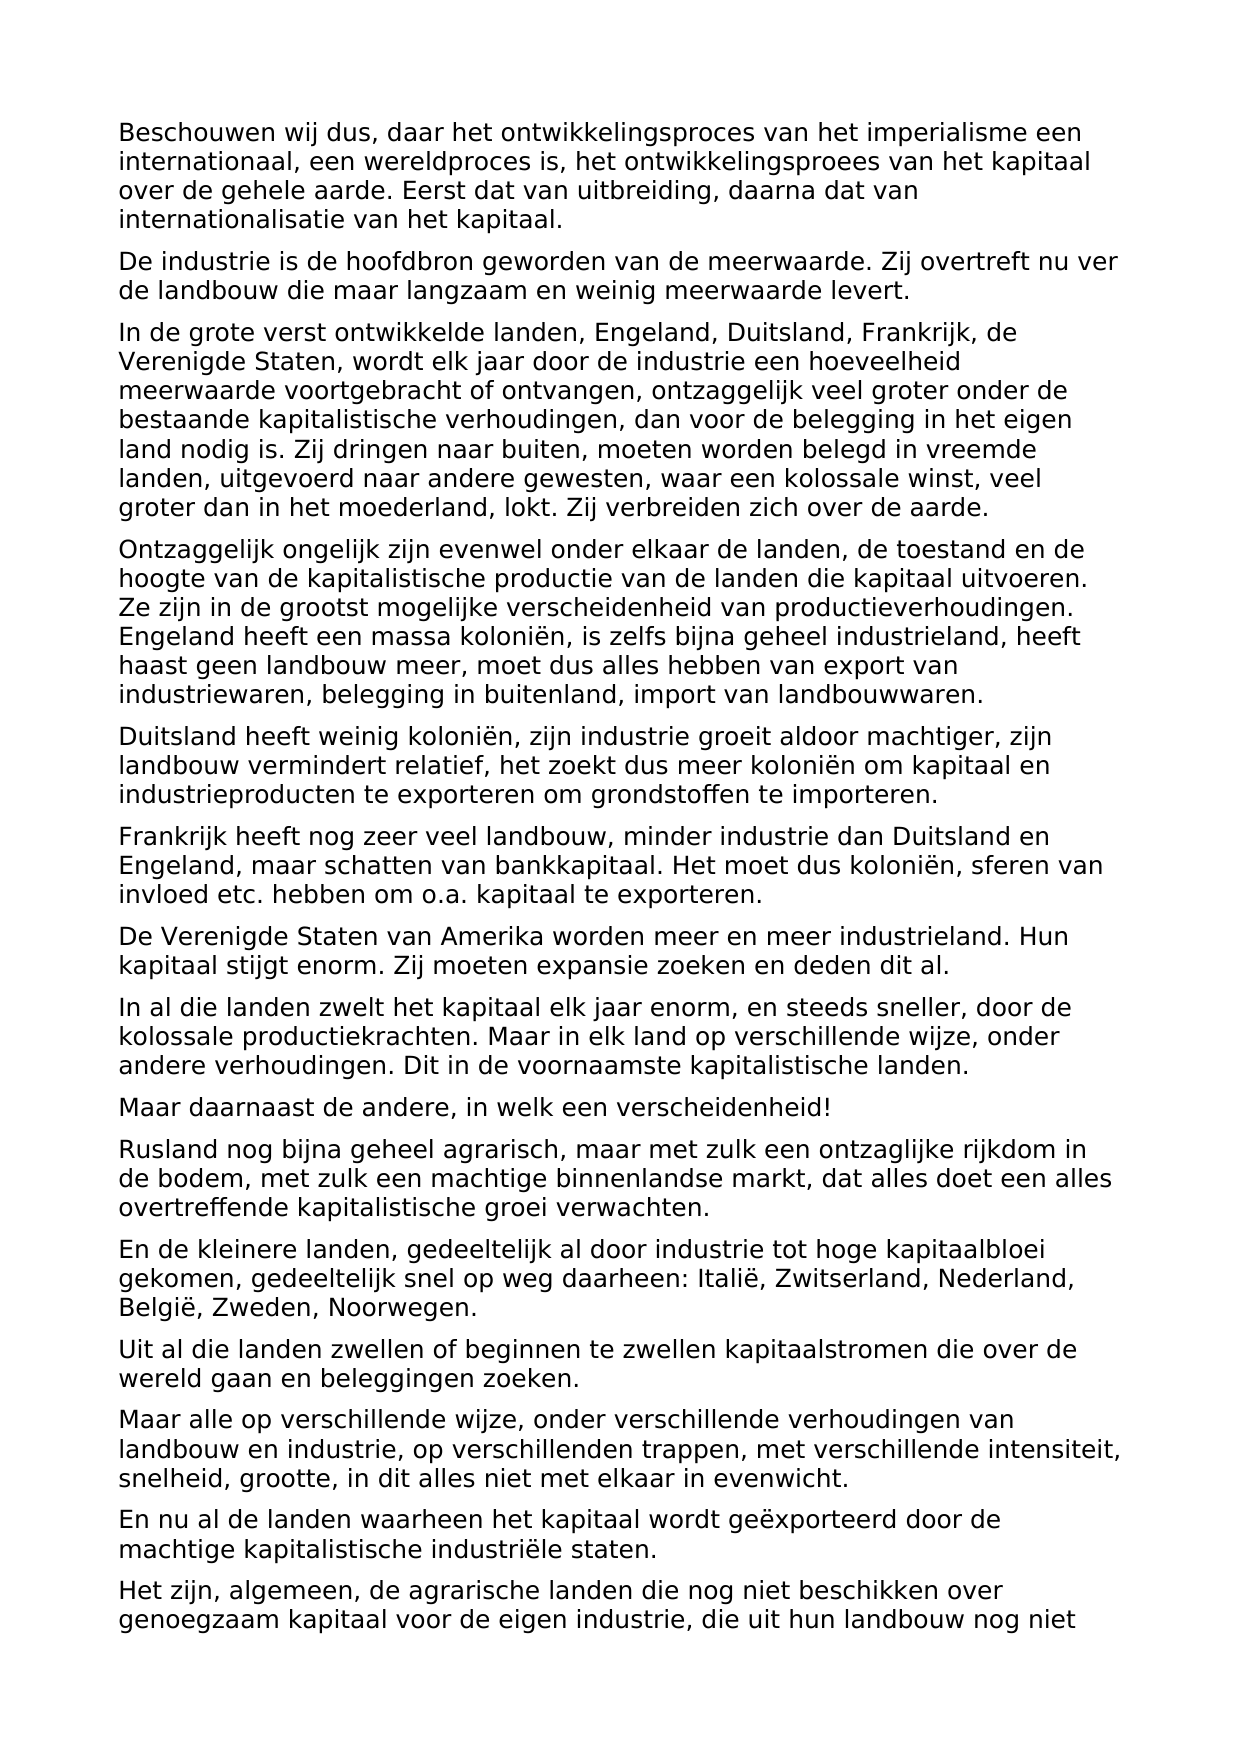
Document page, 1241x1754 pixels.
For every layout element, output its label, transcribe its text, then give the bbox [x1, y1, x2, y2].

text De Verenigde Staten van Amerika worden meer en meer industrieland. Hun kapitaal stijgt enorm. Zij moeten expansie zoeken en deden dit al. [118, 922, 1122, 981]
text Rusland nog bijna geheel agrarisch, maar met zulk een ontzaglijke rijkdom in de bodem, met zulk een machtige binnenlandse markt, dat alles doet een alles overtreffende kapitalistische groei verwachten. [118, 1135, 1122, 1222]
text En de kleinere landen, gedeeltelijk al door industrie tot hoge kapitaalbloei gekomen, gedeeltelijk snel op weg daarheen: Italië, Zwitserland, Nederland, België, Zweden, Noorwegen. [118, 1235, 1122, 1322]
text En nu al de landen waarheen het kapitaal wordt geëxporteerd door de machtige kapitalistische industriële staten. [118, 1506, 1122, 1564]
text Duitsland heeft weinig koloniën, zijn industrie groeit aldoor machtiger, zijn landbouw vermindert relatief, het zoekt dus meer koloniën om kapitaal en industrieproducten te exporteren om grondstoffen te importeren. [118, 722, 1122, 810]
text Frankrijk heeft nog zeer veel landbouw, minder industrie dan Duitsland en Engeland, maar schatten van bankkapitaal. Het moet dus koloniën, sferen van invloed etc. hebben om o.a. kapitaal te exporteren. [118, 822, 1122, 910]
text Ontzaggelijk ongelijk zijn evenwel onder elkaar de landen, de toestand en de hoogte van de kapitalistische productie van de landen die kapitaal uitvoeren. Ze zijn in de grootst mogelijke verscheidenheid van productieverhoudingen. Engeland heeft een massa koloniën, is zelfs bijna geheel industrieland, heeft haast geen landbouw meer, moet dus alles hebben van export van industriewaren, belegging in buitenland, import van landbouwwaren. [118, 535, 1122, 710]
text Maar daarnaast de andere, in welk een verscheidenheid! [118, 1093, 1122, 1122]
text Beschouwen wij dus, daar het ontwikkelingsproces van het imperialisme een internationaal, een wereldproces is, het ontwikkelingsproees van het kapitaal over de gehele aarde. Eerst dat van uitbreiding, daarna dat van internationalisatie van het kapitaal. [118, 118, 1122, 235]
text In al die landen zwelt het kapitaal elk jaar enorm, en steeds sneller, door de kolossale productiekrachten. Maar in elk land op verschillende wijze, onder andere verhoudingen. Dit in de voornaamste kapitalistische landen. [118, 993, 1122, 1081]
text Uit al die landen zwellen of beginnen te zwellen kapitaalstromen die over de wereld gaan en beleggingen zoeken. [118, 1335, 1122, 1393]
text De industrie is de hoofdbron geworden van de meerwaarde. Zij overtreft nu ver de landbouw die maar langzaam en weinig meerwaarde levert. [118, 247, 1122, 306]
text Maar alle op verschillende wijze, onder verschillende verhoudingen van landbouw en industrie, op verschillenden trappen, met verschillende intensiteit, snelheid, grootte, in dit alles niet met elkaar in evenwicht. [118, 1406, 1122, 1493]
text In de grote verst ontwikkelde landen, Engeland, Duitsland, Frankrijk, de Verenigde Staten, wordt elk jaar door de industrie een hoeveelheid meerwaarde voortgebracht of ontvangen, ontzaggelijk veel groter onder de bestaande kapitalistische verhoudingen, dan voor de belegging in het eigen land nodig is. Zij dringen naar buiten, moeten worden belegd in vreemde landen, uitgevoerd naar andere gewesten, waar een kolossale winst, veel groter dan in het moederland, lokt. Zij verbreiden zich over de aarde. [118, 318, 1122, 522]
text Het zijn, algemeen, de agrarische landen die nog niet beschikken over genoegzaam kapitaal voor de eigen industrie, die uit hun landbouw nog niet [118, 1576, 1122, 1635]
